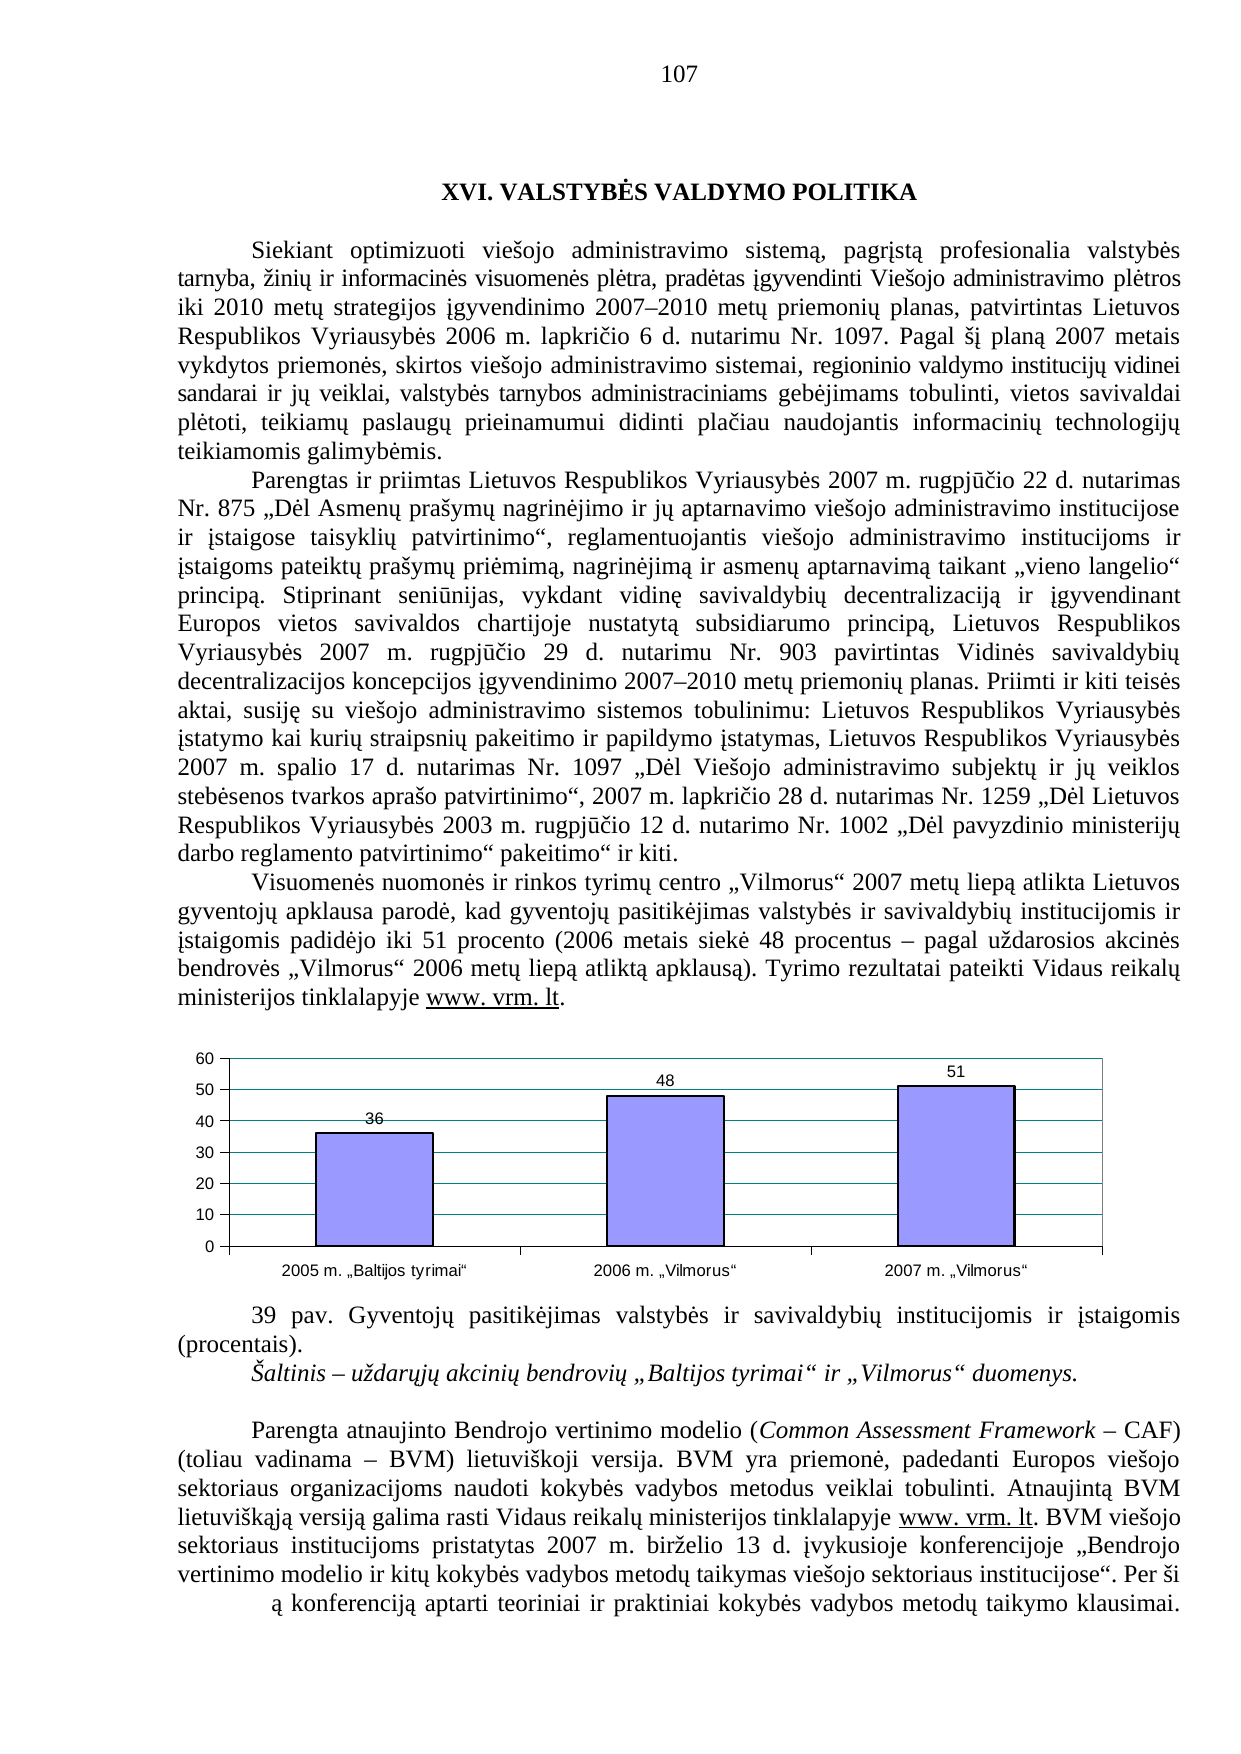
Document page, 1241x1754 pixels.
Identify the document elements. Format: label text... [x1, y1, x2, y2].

text Šaltinis – uždarųjų akcinių bendrovių „Baltijos tyrimai“ ir „Vilmorus“ duomenys. [177, 1358, 1181, 1387]
text Visuomenės nuomonės ir rinkos tyrimų centro „Vilmorus“ 2007 metų liepą atlikta Lietuvos gyventojų apklausa parodė, kad gyventojų pasitikėjimas valstybės ir savivaldybių institucijomis ir įstaigomis padidėjo iki 51 procento (2006 metais siekė 48 procentus – pagal uždarosios akcinės bendrovės „Vilmorus“ 2006 metų liepą atliktą apklausą). Tyrimo rezultatai pateikti Vidaus reikalų ministerijos tinklalapyje www. vrm. lt. [177, 867, 1181, 1011]
text Parengta atnaujinto Bendrojo vertinimo modelio (Common Assessment Framework – CAF) (toliau vadinama – BVM) lietuviškoji versija. BVM yra priemonė, padedanti Europos viešojo sektoriaus organizacijoms naudoti kokybės vadybos metodus veiklai tobulinti. Atnaujintą BVM lietuviškąją versiją galima rasti Vidaus reikalų ministerijos tinklalapyje www. vrm. lt. BVM viešojo sektoriaus institucijoms pristatytas 2007 m. birželio 13 d. įvykusioje konferencijoje „Bendrojo vertinimo modelio ir kitų kokybės vadybos metodų taikymas viešojo sektoriaus institucijose“. Per ši ą konferenciją aptarti teoriniai ir praktiniai kokybės vadybos metodų taikymo klausimai. [177, 1416, 1181, 1617]
text XVI. VALSTYBĖS VALDYMO POLITIKA [177, 177, 1181, 206]
text 39 pav. Gyventojų pasitikėjimas valstybės ir savivaldybių institucijomis ir įstaigomis (procentais). [177, 1301, 1181, 1358]
text Parengtas ir priimtas Lietuvos Respublikos Vyriausybės 2007 m. rugpjūčio 22 d. nutarimas Nr. 875 „Dėl Asmenų prašymų nagrinėjimo ir jų aptarnavimo viešojo administravimo institucijose ir įstaigose taisyklių patvirtinimo“, reglamentuojantis viešojo administravimo institucijoms ir įstaigoms pateiktų prašymų priėmimą, nagrinėjimą ir asmenų aptarnavimą taikant „vieno langelio“ principą. Stiprinant seniūnijas, vykdant vidinę savivaldybių decentralizaciją ir įgyvendinant Europos vietos savivaldos chartijoje nustatytą subsidiarumo principą, Lietuvos Respublikos Vyriausybės 2007 m. rugpjūčio 29 d. nutarimu Nr. 903 pavirtintas Vidinės savivaldybių decentralizacijos koncepcijos įgyvendinimo 2007–2010 metų priemonių planas. Priimti ir kiti teisės aktai, susiję su viešojo administravimo sistemos tobulinimu: Lietuvos Respublikos Vyriausybės įstatymo kai kurių straipsnių pakeitimo ir papildymo įstatymas, Lietuvos Respublikos Vyriausybės 2007 m. spalio 17 d. nutarimas Nr. 1097 „Dėl Viešojo administravimo subjektų ir jų veiklos stebėsenos tvarkos aprašo patvirtinimo“, 2007 m. lapkričio 28 d. nutarimas Nr. 1259 „Dėl Lietuvos Respublikos Vyriausybės 2003 m. rugpjūčio 12 d. nutarimo Nr. 1002 „Dėl pavyzdinio ministerijų darbo reglamento patvirtinimo“ pakeitimo“ ir kiti. [177, 465, 1181, 867]
text Siekiant optimizuoti viešojo administravimo sistemą, pagrįstą profesionalia valstybės tarnyba, žinių ir informacinės visuomenės plėtra, pradėtas įgyvendinti Viešojo administravimo plėtros iki 2010 metų strategijos įgyvendinimo 2007–2010 metų priemonių planas, patvirtintas Lietuvos Respublikos Vyriausybės 2006 m. lapkričio 6 d. nutarimu Nr. 1097. Pagal šį planą 2007 metais vykdytos priemonės, skirtos viešojo administravimo sistemai, regioninio valdymo institucijų vidinei sandarai ir jų veiklai, valstybės tarnybos administraciniams gebėjimams tobulinti, vietos savivaldai plėtoti, teikiamų paslaugų prieinamumui didinti plačiau naudojantis informacinių technologijų teikiamomis galimybėmis. [177, 235, 1181, 465]
